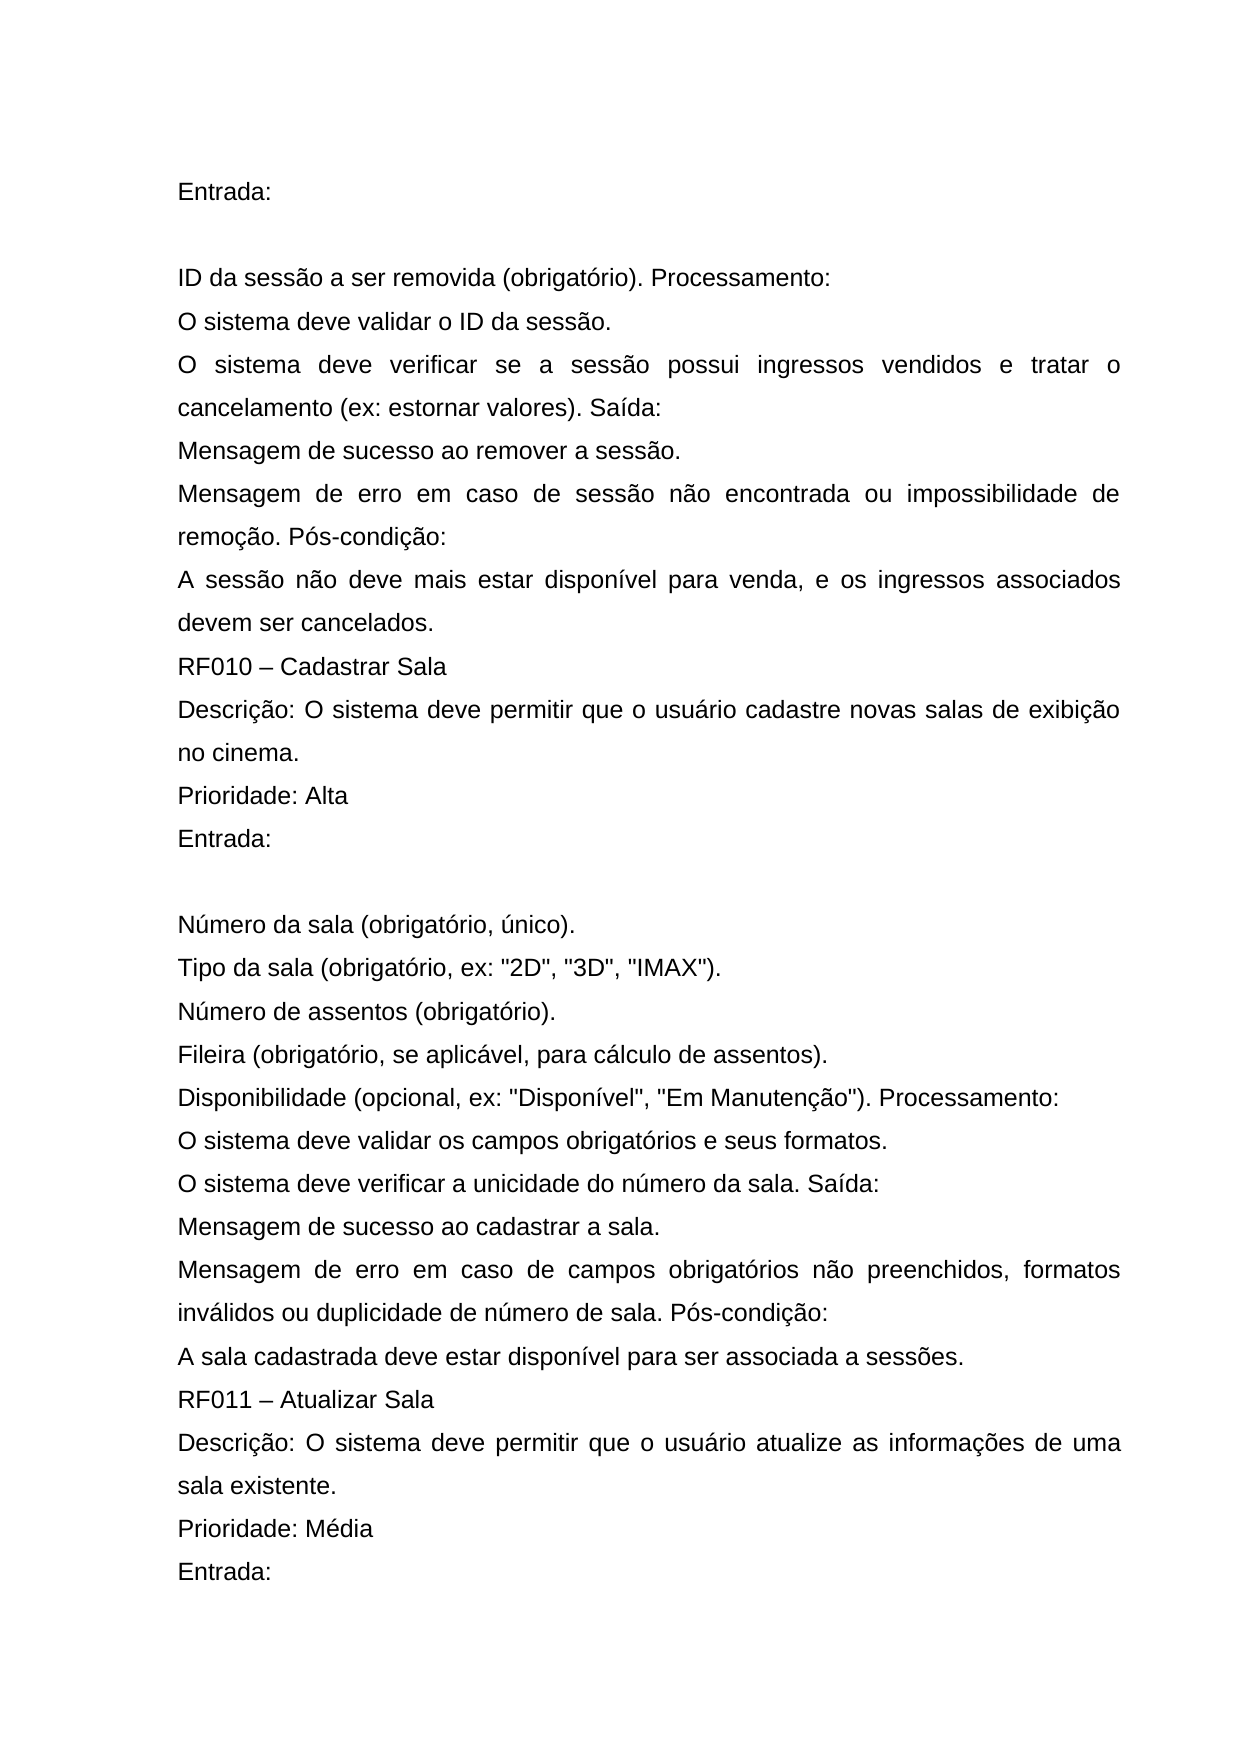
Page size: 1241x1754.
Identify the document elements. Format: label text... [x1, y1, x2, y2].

text Mensagem de sucesso ao cadastrar a sala. [177, 1212, 1122, 1241]
text Mensagem de erro em caso de sessão não encontrada ou impossibilidade de remoção. Pós-condição: [177, 479, 1122, 551]
text RF011 – Atualizar Sala [177, 1385, 1122, 1413]
text Prioridade: Média [177, 1514, 1122, 1543]
text ID da sessão a ser removida (obrigatório). Processamento: [177, 263, 1122, 292]
text O sistema deve verificar se a sessão possui ingressos vendidos e tratar o cancelamento (ex: estornar valores). Saída: [177, 350, 1122, 422]
text O sistema deve verificar a unicidade do número da sala. Saída: [177, 1169, 1122, 1198]
text Entrada: [177, 1557, 1122, 1586]
text Fileira (obrigatório, se aplicável, para cálculo de assentos). [177, 1040, 1122, 1068]
text Entrada: [177, 177, 1122, 206]
text A sessão não deve mais estar disponível para venda, e os ingressos associados devem ser cancelados. [177, 565, 1122, 637]
text Descrição: O sistema deve permitir que o usuário cadastre novas salas de exibição no cinema. [177, 695, 1122, 767]
text A sala cadastrada deve estar disponível para ser associada a sessões. [177, 1342, 1122, 1370]
text Tipo da sala (obrigatório, ex: "2D", "3D", "IMAX"). [177, 953, 1122, 982]
text Número de assentos (obrigatório). [177, 997, 1122, 1025]
text O sistema deve validar os campos obrigatórios e seus formatos. [177, 1126, 1122, 1155]
text Descrição: O sistema deve permitir que o usuário atualize as informações de uma sala existente. [177, 1428, 1122, 1500]
text Mensagem de erro em caso de campos obrigatórios não preenchidos, formatos inválidos ou duplicidade de número de sala. Pós-condição: [177, 1255, 1122, 1327]
text Prioridade: Alta [177, 781, 1122, 810]
text Disponibilidade (opcional, ex: "Disponível", "Em Manutenção"). Processamento: [177, 1083, 1122, 1112]
text Entrada: [177, 824, 1122, 853]
text RF010 – Cadastrar Sala [177, 652, 1122, 680]
text O sistema deve validar o ID da sessão. [177, 307, 1122, 335]
text Número da sala (obrigatório, único). [177, 910, 1122, 939]
text Mensagem de sucesso ao remover a sessão. [177, 436, 1122, 465]
